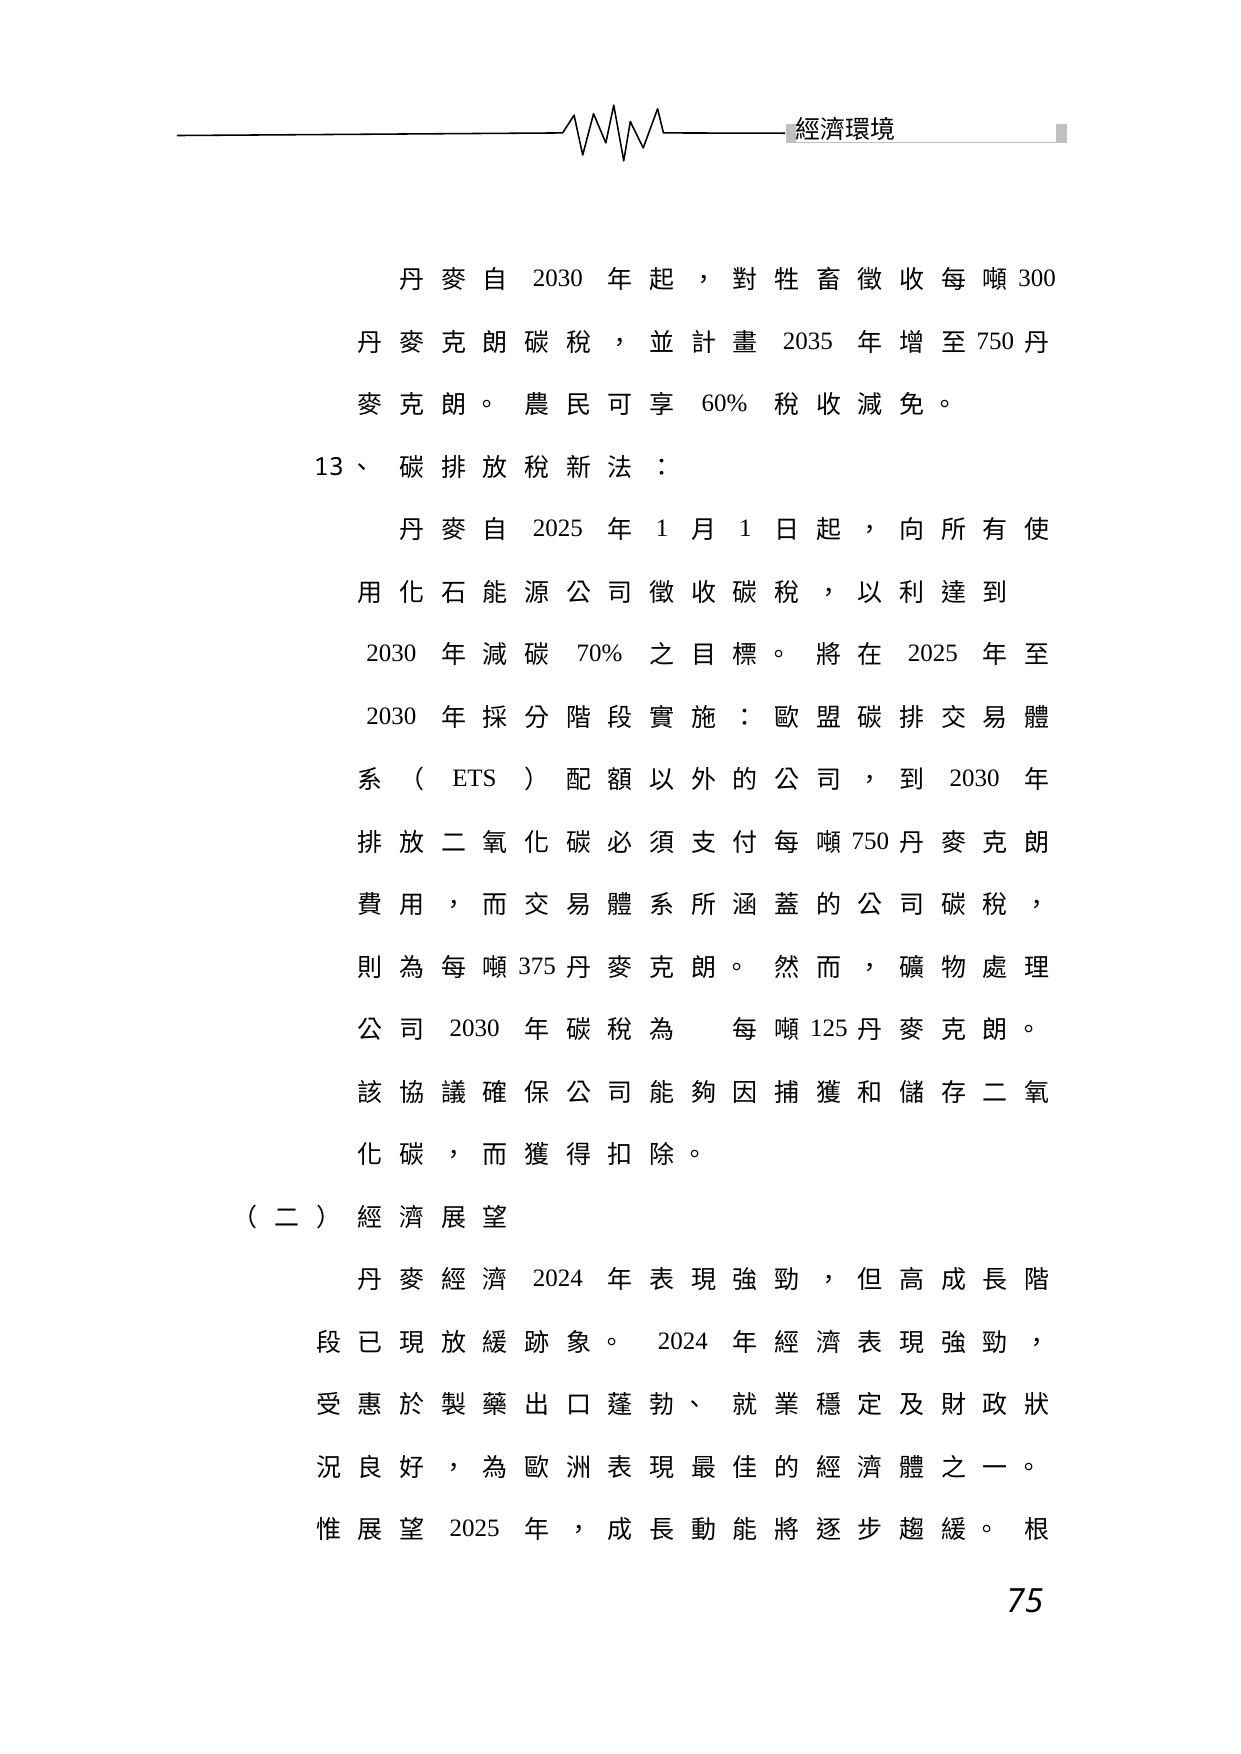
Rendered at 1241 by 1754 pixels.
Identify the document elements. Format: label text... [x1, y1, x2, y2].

text 13、碳排放稅新法： [281, 424, 1058, 486]
text 丹麥自2025年1月1日起，向所有使用化石能源公司徵收碳稅，以利達到2030年減碳70%之目標。將在2025年至2030年採分階段實施：歐盟碳排交易體系（ETS）配額以外的公司，到2030年排放二氧化碳必須支付每噸750丹麥克朗費用，而交易體系所涵蓋的公司碳稅，則為每噸375丹麥克朗。然而，礦物處理公司2030年碳稅為 每噸125丹麥克朗。該協議確保公司能夠因捕獲和儲存二氧化碳，而獲得扣除。 [330, 486, 1058, 1174]
text 丹麥經濟2024年表現強勁，但高成長階段已現放緩跡象。2024年經濟表現強勁，受惠於製藥出口蓬勃、就業穩定及財政狀況良好，為歐洲表現最佳的經濟體之一。惟展望2025年，成長動能將逐步趨緩。根 [281, 1236, 1058, 1549]
text （二）經濟展望 [207, 1174, 1058, 1236]
text 丹麥自2030年起，對牲畜徵收每噸300丹麥克朗碳稅，並計畫2035年增至750丹麥克朗。農民可享60%稅收減免。 [330, 236, 1058, 424]
